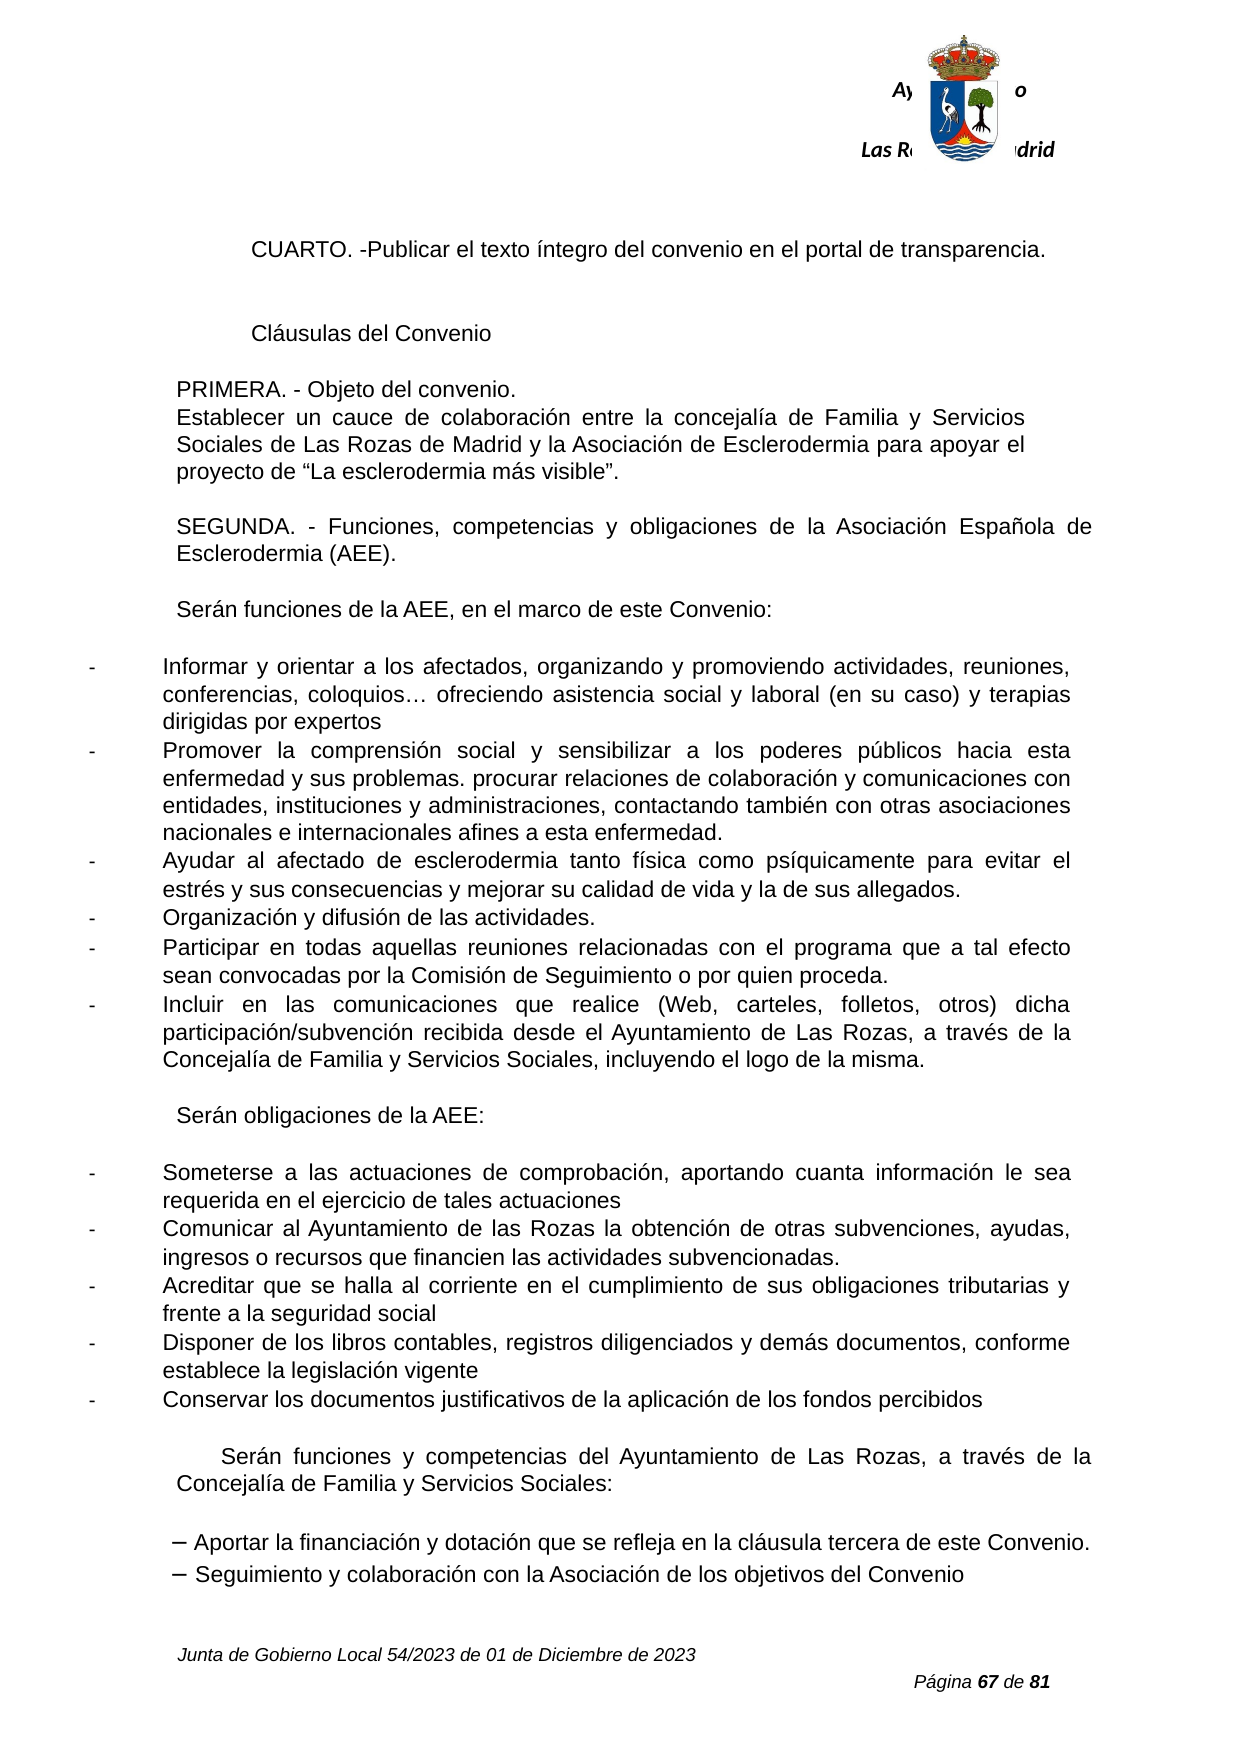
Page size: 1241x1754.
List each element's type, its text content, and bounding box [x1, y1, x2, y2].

list Participar en todas aquellas reuniones relacionadas con el programa que a tal efecto sean convocadas por la Comisión de Seguimiento o por quien proceda. [89, 933, 1071, 989]
list Incluir en las comunicaciones que realice (Web, carteles, folletos, otros) dicha participación/subvención recibida desde el Ayuntamiento de Las Rozas, a través de la Concejalía de Familia y Servicios Sociales, incluyendo el logo de la misma. [89, 990, 1071, 1073]
text Establecer un cauce de colaboración entre la concejalía de Familia y Servicios Sociales de Las Rozas de Madrid y la Asociación de Esclerodermia para apoyar el proyecto de “La esclerodermia más visible”. [176, 403, 1025, 484]
text CUARTO. -Publicar el texto íntegro del convenio en el portal de transparencia. [251, 236, 1093, 263]
text Serán funciones de la AEE, en el marco de este Convenio: [176, 596, 1093, 622]
text − Aportar la financiación y dotación que se refleja en la cláusula tercera de este Convenio. [169, 1526, 1093, 1557]
list Ayudar al afectado de esclerodermia tanto física como psíquicamente para evitar el estrés y sus consecuencias y mejorar su calidad de vida y la de sus allegados. [89, 847, 1071, 902]
list Conservar los documentos justificativos de la aplicación de los fondos percibidos [89, 1385, 1071, 1413]
list Informar y orientar a los afectados, organizando y promoviendo actividades, reuniones, conferencias, coloquios… ofreciendo asistencia social y laboral (en su caso) y terapias dirigidas por expertos [89, 652, 1071, 734]
list Organización y difusión de las actividades. [89, 903, 1071, 932]
list Someterse a las actuaciones de comprobación, aportando cuanta información le sea requerida en el ejercicio de tales actuaciones [89, 1158, 1071, 1213]
text − Seguimiento y colaboración con la Asociación de los objetivos del Convenio [169, 1558, 1093, 1589]
list Disponer de los libros contables, registros diligenciados y demás documentos, conforme establece la legislación vigente [89, 1328, 1071, 1383]
text PRIMERA. - Objeto del convenio. [176, 376, 1093, 402]
list Acreditar que se halla al corriente en el cumplimiento de sus obligaciones tributarias y frente a la seguridad social [89, 1271, 1071, 1327]
list Promover la comprensión social y sensibilizar a los poderes públicos hacia esta enfermedad y sus problemas. procurar relaciones de colaboración y comunicaciones con entidades, instituciones y administraciones, contactando también con otras asociaciones nacionales e internacionales afines a esta enfermedad. [89, 736, 1071, 845]
text Serán obligaciones de la AEE: [176, 1102, 1093, 1128]
list Comunicar al Ayuntamiento de las Rozas la obtención de otras subvenciones, ayudas, ingresos o recursos que financien las actividades subvencionadas. [89, 1214, 1071, 1270]
text Serán funciones y competencias del Ayuntamiento de Las Rozas, a través de la Concejalía de Familia y Servicios Sociales: [176, 1443, 1093, 1496]
text Cláusulas del Convenio [251, 320, 1093, 346]
text SEGUNDA. - Funciones, competencias y obligaciones de la Asociación Española de Esclerodermia (AEE). [176, 513, 1093, 567]
